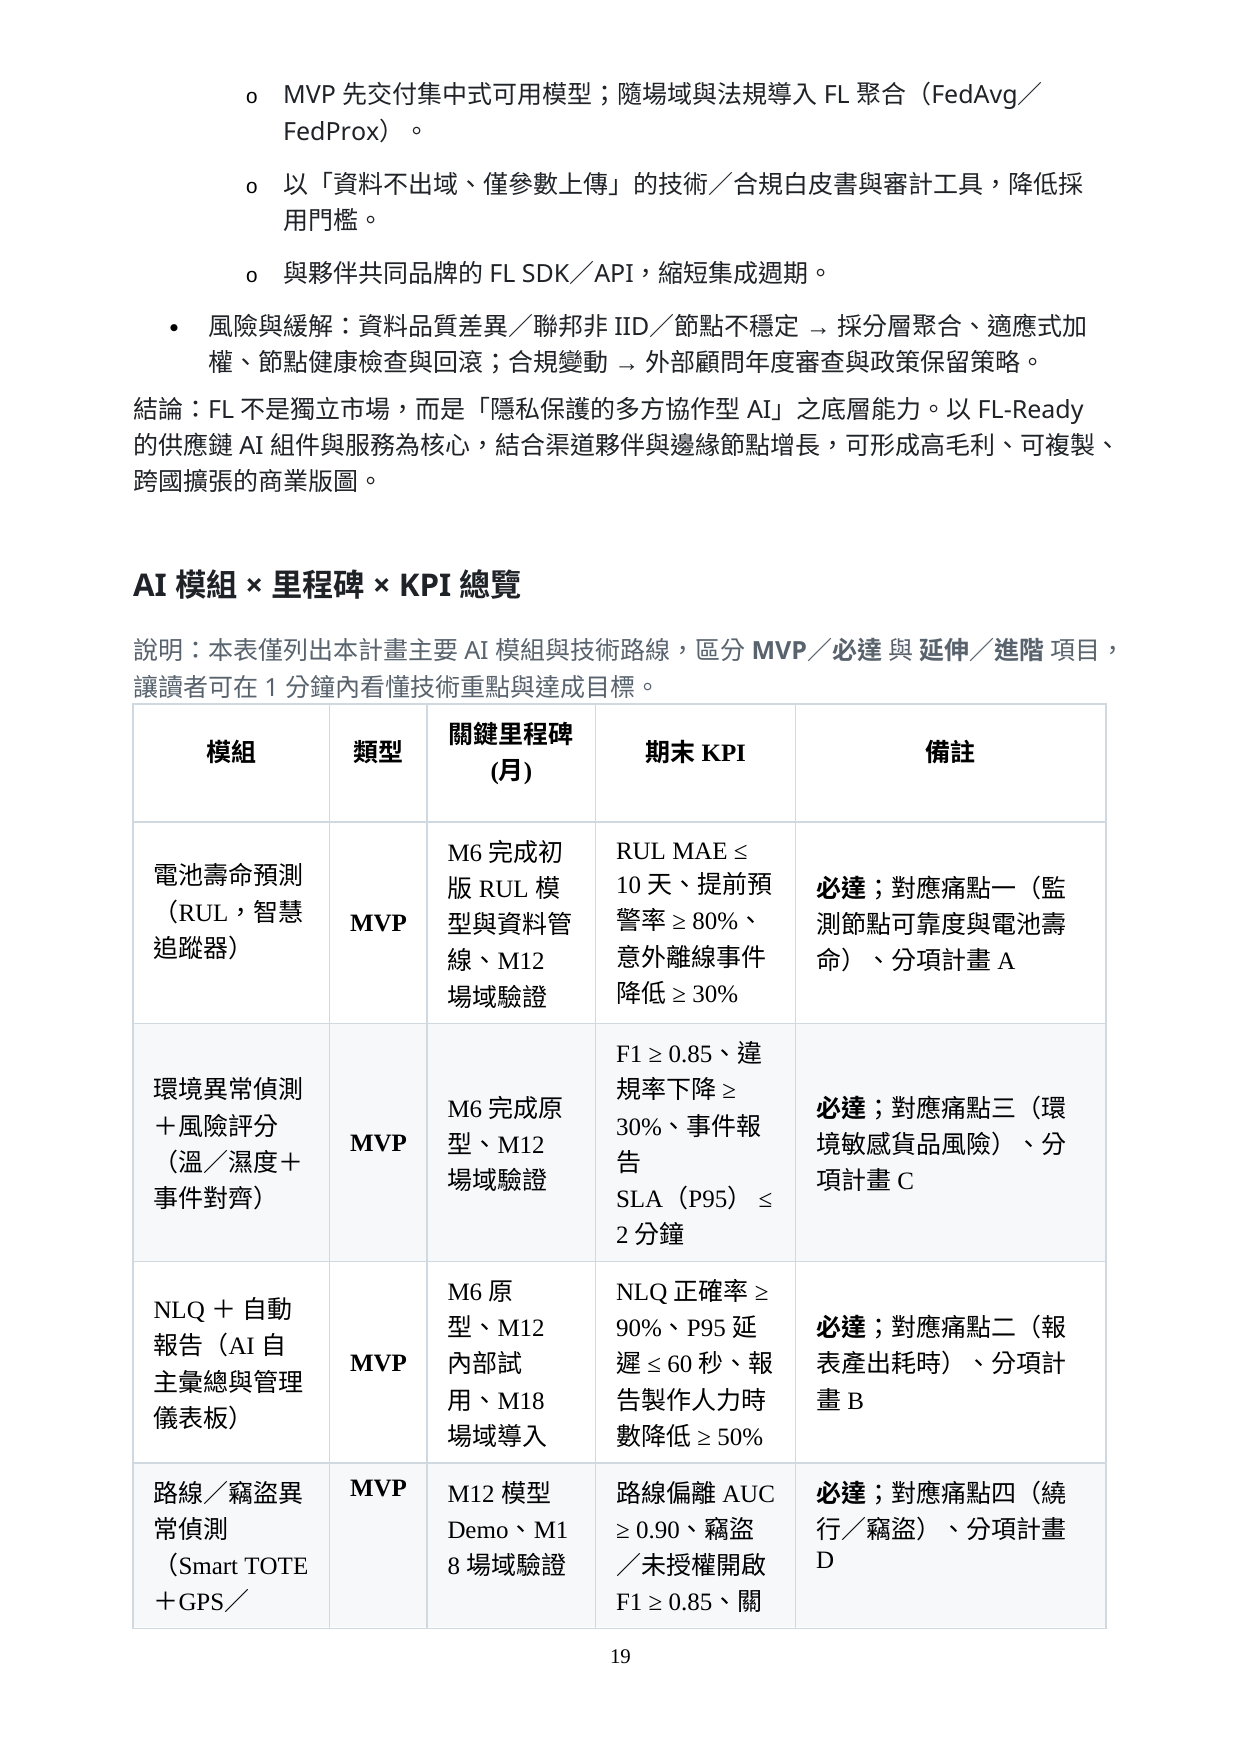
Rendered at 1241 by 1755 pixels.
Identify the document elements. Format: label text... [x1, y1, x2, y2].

text 結論：FL 不是獨立市場，而是「隱私保護的多方協作型 AI」之底層能力。以 FL‑Ready 的供應鏈 AI 組件與服務為核心，結合渠道夥伴與邊緣節點增長，可形成高毛利、可複製、跨國擴張的商業版圖。 [133, 389, 1107, 498]
list 以「資料不出域、僅參數上傳」的技術／合規白皮書與審計工具，降低採用門檻。 [245, 164, 1107, 237]
table_cell 必達；對應痛點一（監測節點可靠度與電池壽命）、分項計畫 A [796, 823, 1105, 1023]
table_cell M6 完成初版 RUL 模型與資料管線、M12 場域驗證 [428, 823, 595, 1023]
table_cell 電池壽命預測（RUL，智慧追蹤器） [134, 823, 329, 1023]
table_cell 必達；對應痛點二（報表產出耗時）、分項計畫 B [796, 1262, 1105, 1462]
table_cell NLQ 正確率 ≥ 90%、P95 延遲 ≤ 60 秒、報告製作人力時數降低 ≥ 50% [596, 1262, 795, 1462]
table_header 備註 [796, 705, 1105, 821]
table_cell 環境異常偵測＋風險評分（溫／濕度＋事件對齊） [134, 1024, 329, 1261]
table_cell MVP [330, 823, 426, 1023]
table_cell M6 原型、M12 內部試用、M18 場域導入 [428, 1262, 595, 1462]
table_cell RUL MAE ≤ 10 天、提前預警率 ≥ 80%、意外離線事件降低 ≥ 30% [596, 823, 795, 1023]
table_cell MVP [330, 1464, 426, 1627]
list 風險與緩解：資料品質差異／聯邦非 IID／節點不穩定 → 採分層聚合、適應式加權、節點健康檢查與回滾；合規變動 → 外部顧問年度審查與政策保留策略。 [170, 306, 1107, 379]
table_header 類型 [330, 705, 426, 821]
table_cell 路線偏離 AUC ≥ 0.90、竊盜／未授權開啟 F1 ≥ 0.85、關 [596, 1464, 795, 1627]
table_cell MVP [330, 1024, 426, 1261]
table_cell MVP [330, 1262, 426, 1462]
table_cell M6 完成原型、M12 場域驗證 [428, 1024, 595, 1261]
table_cell 必達；對應痛點四（繞行／竊盜）、分項計畫 D [796, 1464, 1105, 1627]
table_cell 路線／竊盜異常偵測（Smart TOTE＋GPS／ [134, 1464, 329, 1627]
list MVP 先交付集中式可用模型；隨場域與法規導入 FL 聚合（FedAvg／FedProx）。 [245, 75, 1107, 147]
list 與夥伴共同品牌的 FL SDK／API，縮短集成週期。 [245, 253, 1107, 289]
table_header 關鍵里程碑 (月) [428, 705, 595, 821]
table_header 期末 KPI [596, 705, 795, 821]
table_cell F1 ≥ 0.85、違規率下降 ≥ 30%、事件報告 SLA（P95） ≤ 2 分鐘 [596, 1024, 795, 1261]
subtitle AI 模組 × 里程碑 × KPI 總覽 [133, 560, 1107, 606]
table_cell 必達；對應痛點三（環境敏感貨品風險）、分項計畫 C [796, 1024, 1105, 1261]
table_header 模組 [134, 705, 329, 821]
table_cell M12 模型 Demo、M18 場域驗證 [428, 1464, 595, 1627]
text 說明：本表僅列出本計畫主要 AI 模組與技術路線，區分 MVP／必達 與 延伸／進階 項目，讓讀者可在 1 分鐘內看懂技術重點與達成目標。 [133, 631, 1107, 703]
table_cell NLQ ＋ 自動報告（AI 自主彙總與管理儀表板） [134, 1262, 329, 1462]
